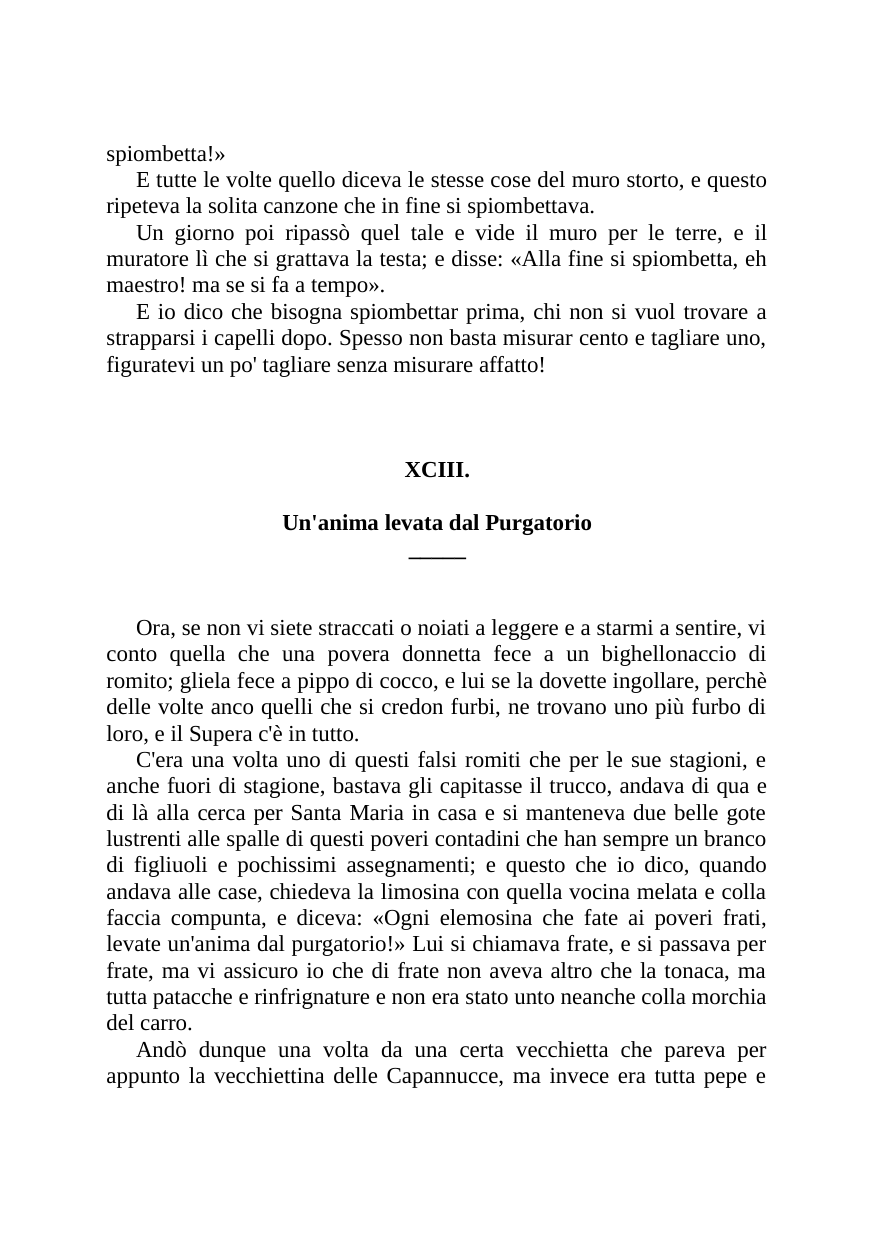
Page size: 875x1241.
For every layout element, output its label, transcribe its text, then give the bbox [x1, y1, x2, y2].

text Andò dunque una volta da una certa vecchietta che pareva per appunto la vecchiettina delle Capannucce, ma invece era tutta pepe e [106, 1036, 768, 1088]
text C'era una volta uno di questi falsi romiti che per le sue stagioni, e anche fuori di stagione, bastava gli capitasse il trucco, andava di qua e di là alla cerca per Santa Maria in casa e si manteneva due belle gote lustrenti alle spalle di questi poveri contadini che han sempre un branco di figliuoli e pochissimi assegnamenti; e questo che io dico, quando andava alle case, chiedeva la limosina con quella vocina melata e colla faccia compunta, e diceva: «Ogni elemosina che fate ai poveri frati, levate un'anima dal purgatorio!» Lui si chiamava frate, e si passava per frate, ma vi assicuro io che di frate non aveva altro che la tonaca, ma tutta patacche e rinfrignature e non era stato unto neanche colla morchia del carro. [106, 746, 768, 1036]
text _____ [106, 535, 768, 561]
text spiombetta!» [106, 140, 768, 166]
text XCIII. [106, 456, 768, 482]
text E io dico che bisogna spiombettar prima, chi non si vuol trovare a strapparsi i capelli dopo. Spesso non basta misurar cento e tagliare uno, figuratevi un po' tagliare senza misurare affatto! [106, 298, 768, 377]
text E tutte le volte quello diceva le stesse cose del muro storto, e questo ripeteva la solita canzone che in fine si spiombettava. [106, 166, 768, 219]
text Ora, se non vi siete straccati o noiati a leggere e a starmi a sentire, vi conto quella che una povera donnetta fece a un bighellonaccio di romito; gliela fece a pippo di cocco, e lui se la dovette ingollare, perchè delle volte anco quelli che si credon furbi, ne trovano uno più furbo di loro, e il Supera c'è in tutto. [106, 614, 768, 746]
text Un'anima levata dal Purgatorio [106, 509, 768, 535]
text Un giorno poi ripassò quel tale e vide il muro per le terre, e il muratore lì che si grattava la testa; e disse: «Alla fine si spiombetta, eh maestro! ma se si fa a tempo». [106, 219, 768, 298]
